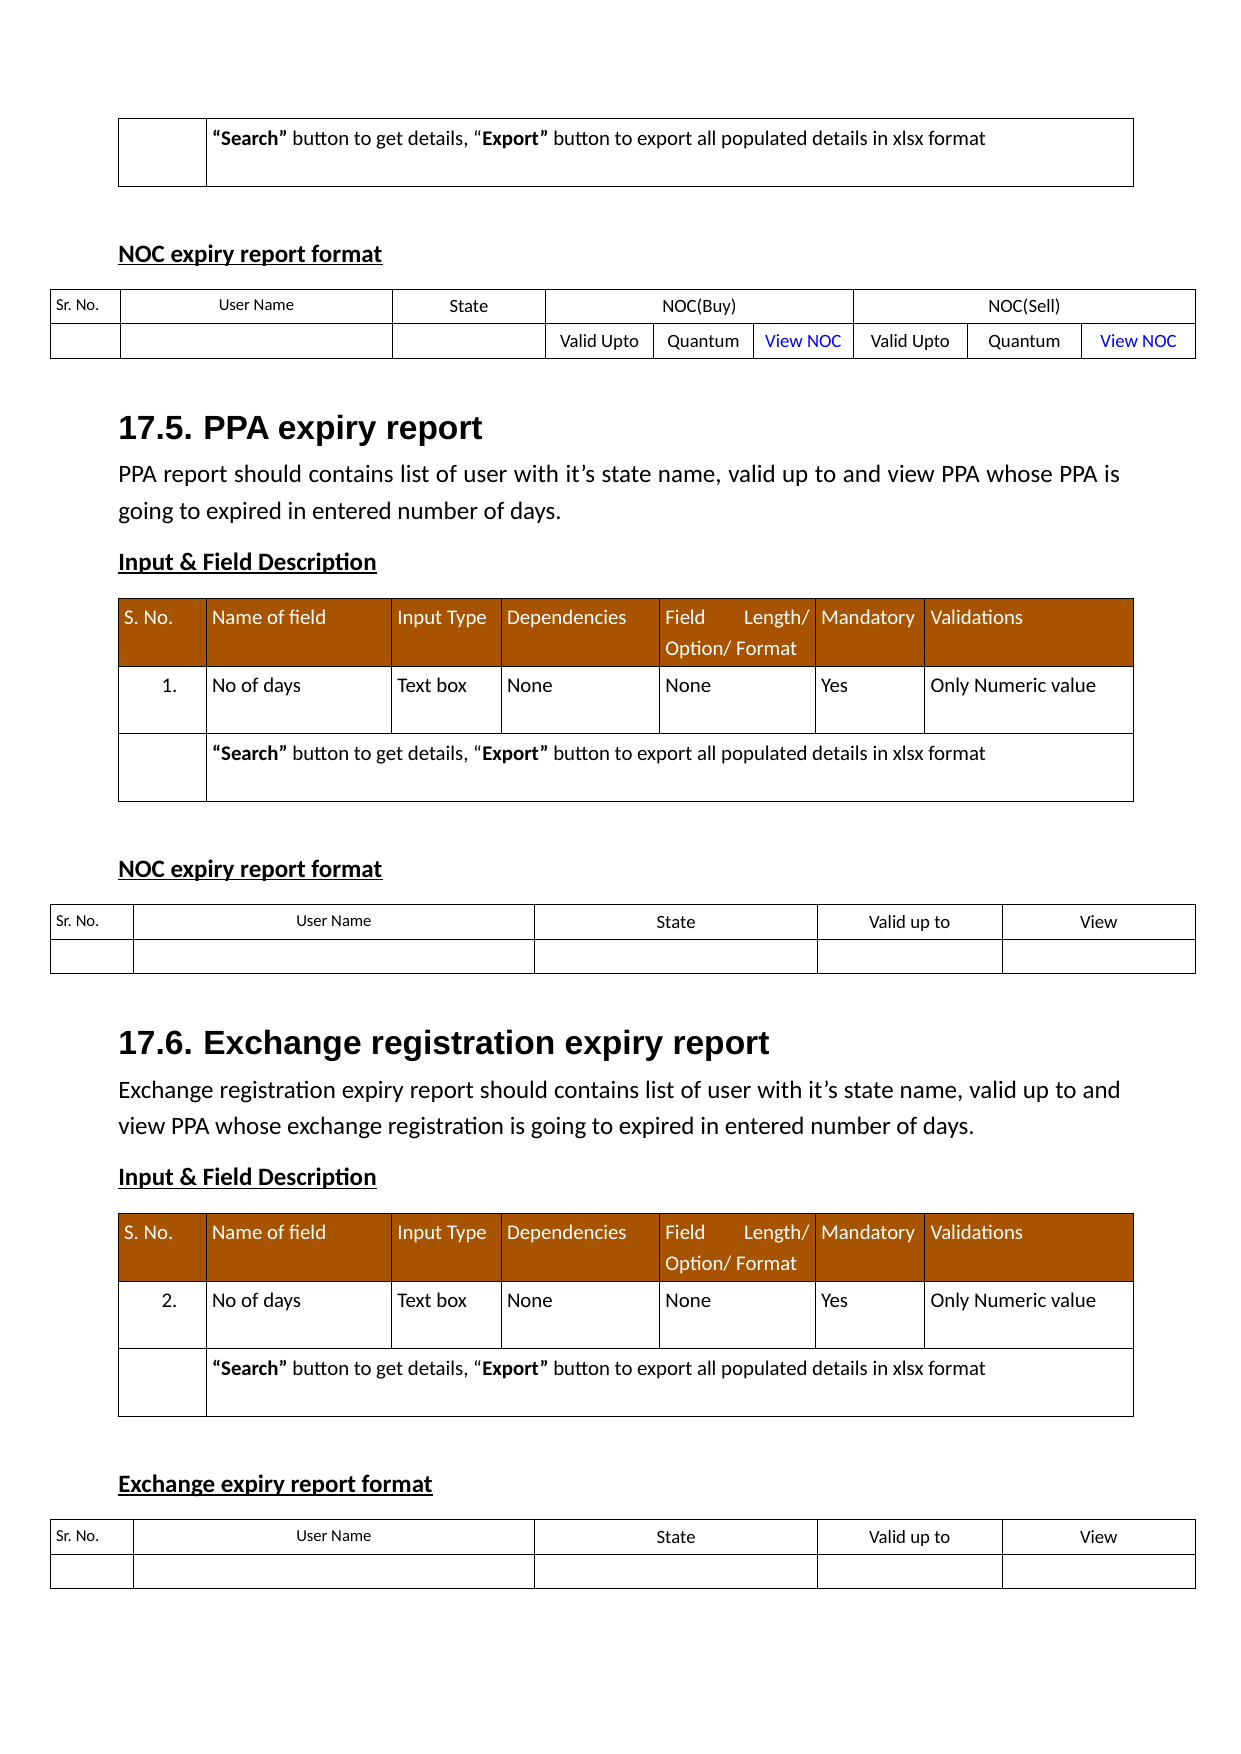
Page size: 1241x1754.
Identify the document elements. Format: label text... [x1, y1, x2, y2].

table_cell None [660, 667, 815, 733]
table_cell [119, 1282, 206, 1348]
table_cell [134, 1555, 534, 1588]
table_header User Name [134, 905, 534, 938]
table_cell Quantum [654, 324, 753, 358]
table_cell View NOC [754, 324, 853, 358]
table_header NOC(Buy) [546, 290, 853, 323]
table_cell “Search” button to get details, “Export” button to export all populated details in xlsx format [207, 1349, 1133, 1416]
table_header State [535, 905, 817, 938]
table_cell Only Numeric value [925, 667, 1133, 733]
subtitle PPA expiry report [118, 407, 1122, 446]
table_cell [51, 1555, 133, 1588]
table_header Input Type [392, 599, 501, 666]
table_cell No of days [207, 667, 391, 733]
table_cell [119, 667, 206, 733]
table_header Sr. No. [51, 905, 133, 938]
table_header View [1003, 905, 1195, 938]
text NOC expiry report format [118, 238, 1122, 268]
text NOC expiry report format [118, 853, 1122, 883]
table_cell None [502, 667, 659, 733]
table_cell Yes [816, 1282, 924, 1348]
table_cell Text box [392, 1282, 501, 1348]
table_cell View NOC [1082, 324, 1195, 358]
table_cell [535, 940, 817, 973]
table_header View [1003, 1520, 1195, 1553]
table_header State [535, 1520, 817, 1553]
text PPA report should contains list of user with it’s state name, valid up to and view PPA whose PPA is going to expired in entered number of days. [118, 459, 1122, 526]
table_header Dependencies [502, 599, 659, 666]
table_header Dependencies [502, 1214, 659, 1281]
table_cell Text box [392, 667, 501, 733]
table_cell None [660, 1282, 815, 1348]
table_cell [51, 940, 133, 973]
table_header Valid up to [818, 1520, 1002, 1553]
table_cell [393, 324, 545, 358]
table_header Mandatory [816, 599, 924, 666]
table_cell [119, 119, 206, 186]
table_header Sr. No. [51, 1520, 133, 1553]
text Input & Field Description [118, 546, 1122, 577]
table_cell [818, 940, 1002, 973]
table_cell “Search” button to get details, “Export” button to export all populated details in xlsx format [207, 734, 1133, 801]
table_header Validations [925, 1214, 1133, 1281]
table_cell [535, 1555, 817, 1588]
table_cell Only Numeric value [925, 1282, 1133, 1348]
table_cell Yes [816, 667, 924, 733]
table_header Field Length/ Option/ Format [660, 599, 815, 666]
table_header NOC(Sell) [854, 290, 1195, 323]
table_cell Valid Upto [854, 324, 967, 358]
table_header User Name [121, 290, 392, 323]
text Exchange expiry report format [118, 1468, 1122, 1498]
table_cell None [502, 1282, 659, 1348]
table_cell [1003, 1555, 1195, 1588]
table_cell [818, 1555, 1002, 1588]
table_header Sr. No. [51, 290, 120, 323]
table_cell [51, 324, 120, 358]
table_cell [119, 734, 206, 801]
subtitle Exchange registration expiry report [118, 1023, 1122, 1061]
table_cell Valid Upto [546, 324, 653, 358]
table_cell [121, 324, 392, 358]
table_header Name of field [207, 1214, 391, 1281]
table_header Validations [925, 599, 1133, 666]
table_header State [393, 290, 545, 323]
table_header User Name [134, 1520, 534, 1553]
table_header Field Length/ Option/ Format [660, 1214, 815, 1281]
table_header S. No. [119, 1214, 206, 1281]
table_cell Quantum [968, 324, 1081, 358]
table_header S. No. [119, 599, 206, 666]
text Input & Field Description [118, 1161, 1122, 1192]
table_cell [134, 940, 534, 973]
table_header Mandatory [816, 1214, 924, 1281]
table_cell “Search” button to get details, “Export” button to export all populated details in xlsx format [207, 119, 1133, 186]
table_header Input Type [392, 1214, 501, 1281]
text Exchange registration expiry report should contains list of user with it’s state name, valid up to and view PPA whose exchange registration is going to expired in entered number of days. [118, 1074, 1122, 1141]
table_cell [1003, 940, 1195, 973]
table_cell [119, 1349, 206, 1416]
table_header Name of field [207, 599, 391, 666]
table_cell No of days [207, 1282, 391, 1348]
table_header Valid up to [818, 905, 1002, 938]
